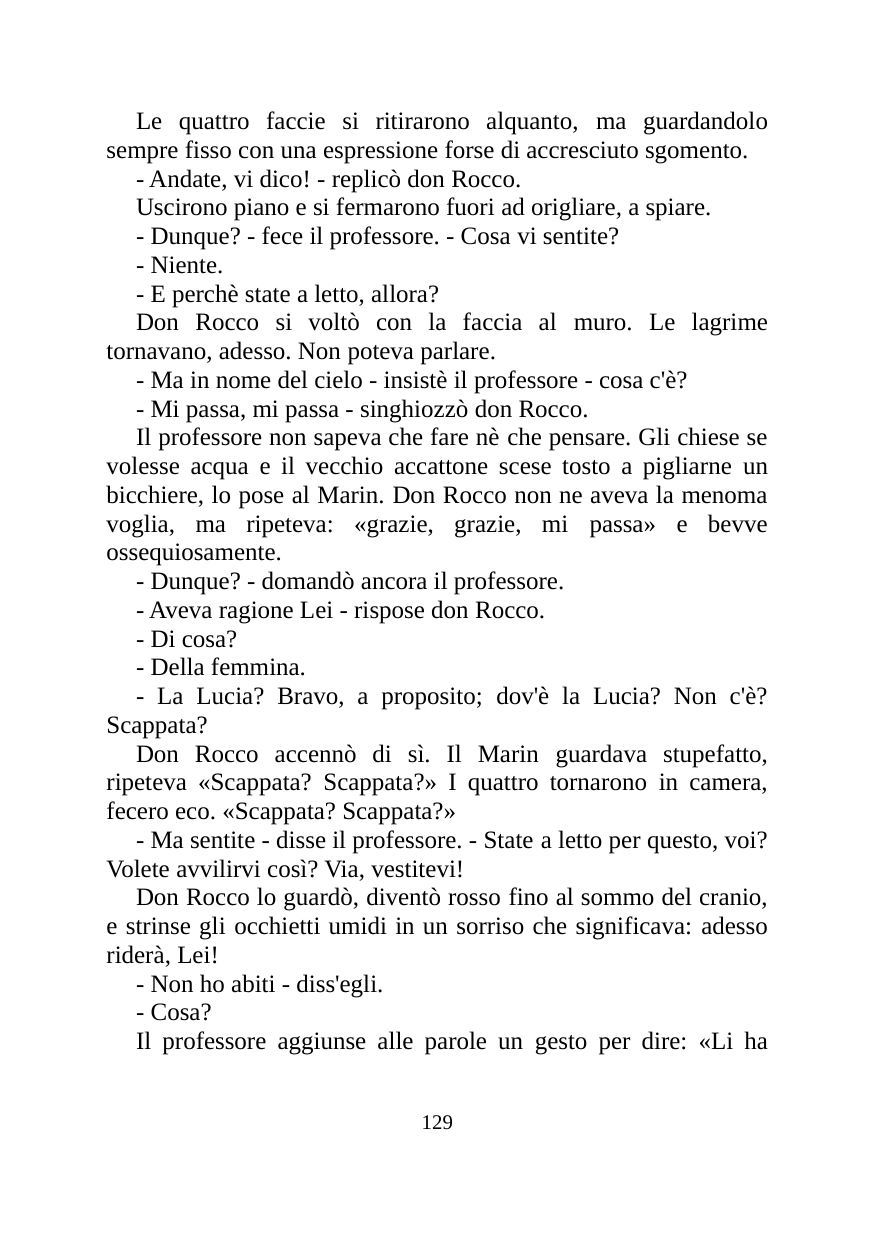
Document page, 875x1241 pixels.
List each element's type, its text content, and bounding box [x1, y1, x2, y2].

text - Di cosa? [106, 624, 768, 652]
text - Ma sentite - disse il professore. - State a letto per questo, voi? Volete avvilirvi così? Via, vestitevi! [106, 825, 768, 882]
text Don Rocco si voltò con la faccia al muro. Le lagrime tornavano, adesso. Non poteva parlare. [106, 307, 768, 365]
text - Dunque? - fece il professore. - Cosa vi sentite? [106, 221, 768, 250]
text - Ma in nome del cielo - insistè il professore - cosa c'è? [106, 365, 768, 394]
text Il professore aggiunse alle parole un gesto per dire: «Li ha [106, 1026, 768, 1055]
text - La Lucia? Bravo, a proposito; dov'è la Lucia? Non c'è? Scappata? [106, 681, 768, 739]
text - Non ho abiti - diss'egli. [106, 969, 768, 997]
text - Cosa? [106, 997, 768, 1026]
text - Dunque? - domandò ancora il professore. [106, 566, 768, 595]
text - E perchè state a letto, allora? [106, 279, 768, 307]
text - Della femmina. [106, 652, 768, 681]
text - Aveva ragione Lei - rispose don Rocco. [106, 595, 768, 624]
text Le quattro faccie si ritirarono alquanto, ma guardandolo sempre fisso con una espressione forse di accresciuto sgomento. [106, 106, 768, 164]
text - Niente. [106, 250, 768, 279]
text - Mi passa, mi passa - singhiozzò don Rocco. [106, 394, 768, 422]
text Il professore non sapeva che fare nè che pensare. Gli chiese se volesse acqua e il vecchio accattone scese tosto a pigliarne un bicchiere, lo pose al Marin. Don Rocco non ne aveva la menoma voglia, ma ripeteva: «grazie, grazie, mi passa» e bevve ossequiosamente. [106, 422, 768, 566]
text - Andate, vi dico! - replicò don Rocco. [106, 164, 768, 192]
text Uscirono piano e si fermarono fuori ad origliare, a spiare. [106, 192, 768, 221]
text Don Rocco lo guardò, diventò rosso fino al sommo del cranio, e strinse gli occhietti umidi in un sorriso che significava: adesso riderà, Lei! [106, 882, 768, 969]
text Don Rocco accennò di sì. Il Marin guardava stupefatto, ripeteva «Scappata? Scappata?» I quattro tornarono in camera, fecero eco. «Scappata? Scappata?» [106, 739, 768, 825]
